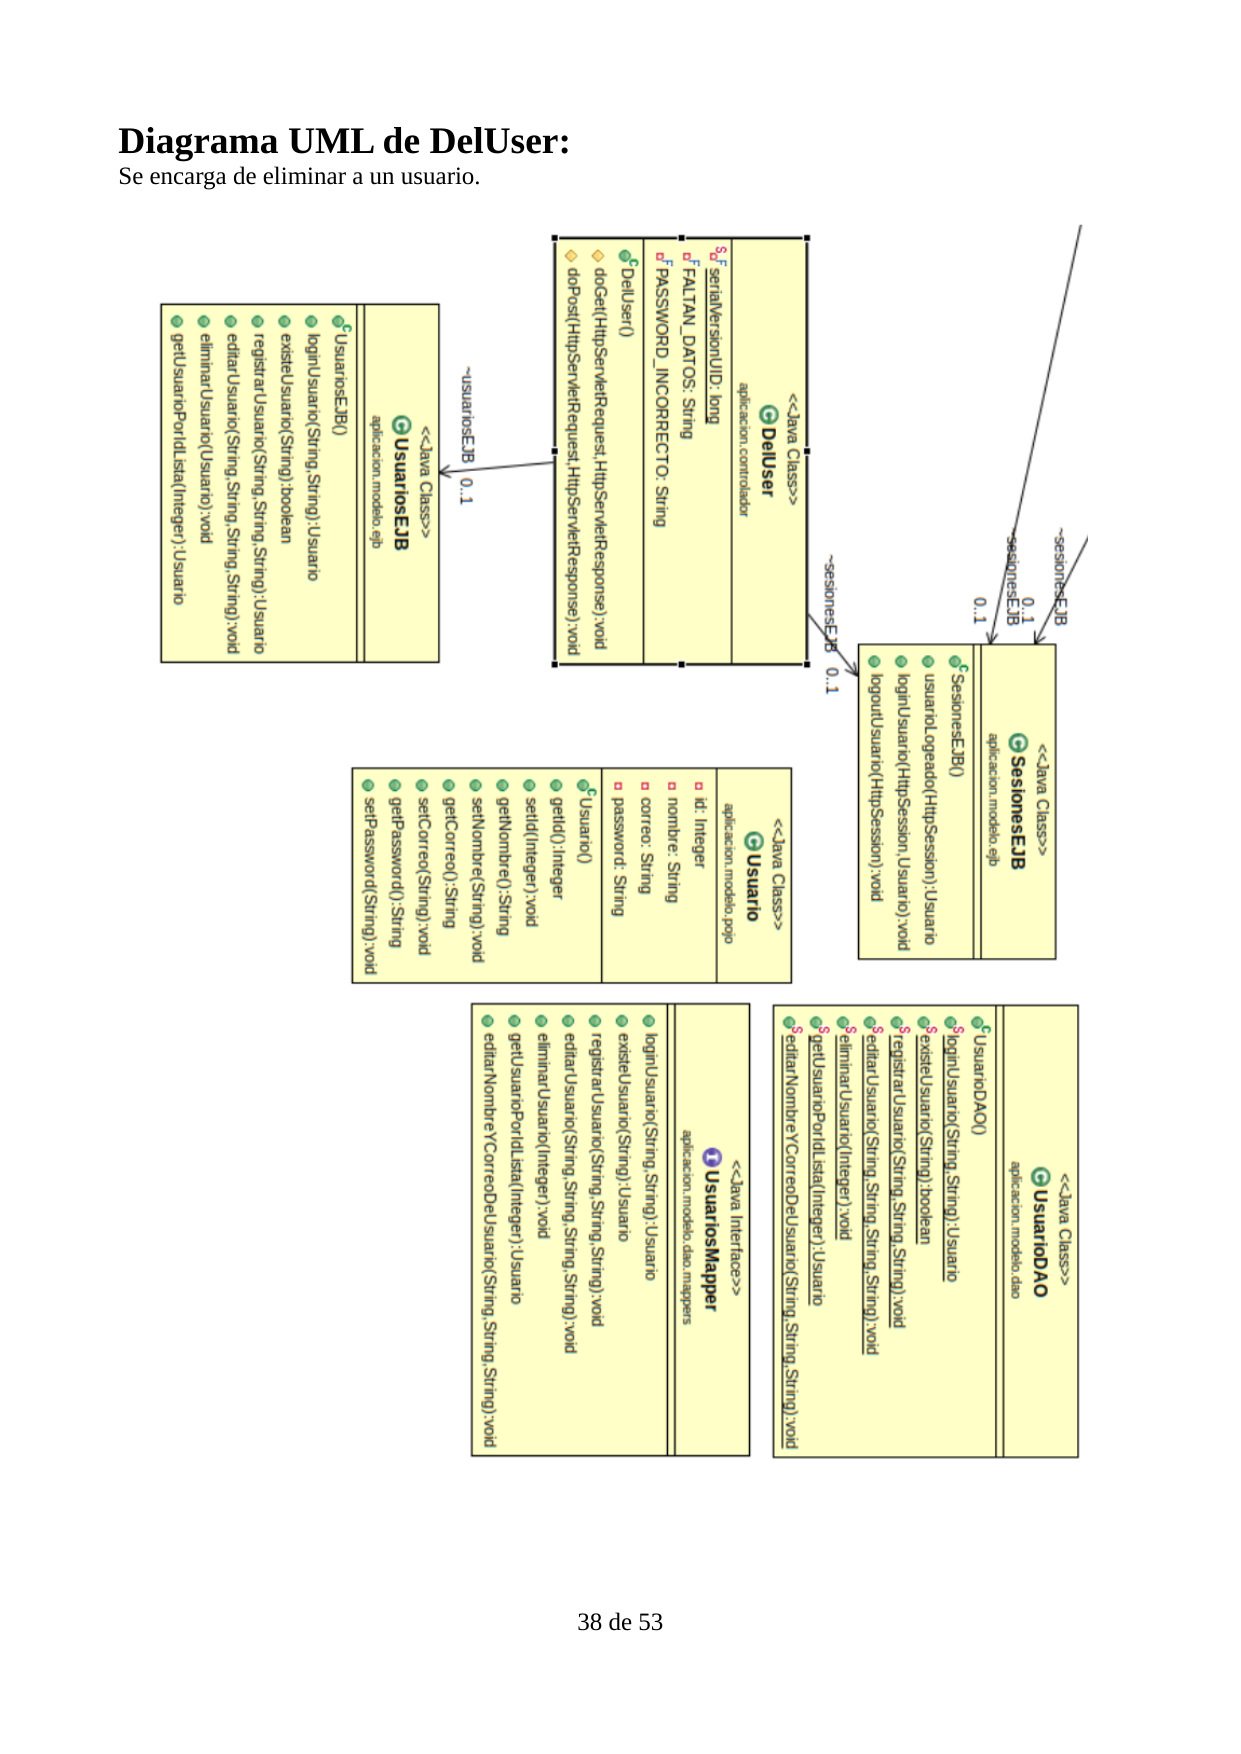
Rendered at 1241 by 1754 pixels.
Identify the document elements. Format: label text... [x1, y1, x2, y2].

text Se encarga de eliminar a un usuario. [118, 161, 1122, 190]
text Diagrama UML de DelUser: [118, 118, 1122, 161]
picture [153, 226, 1088, 1464]
